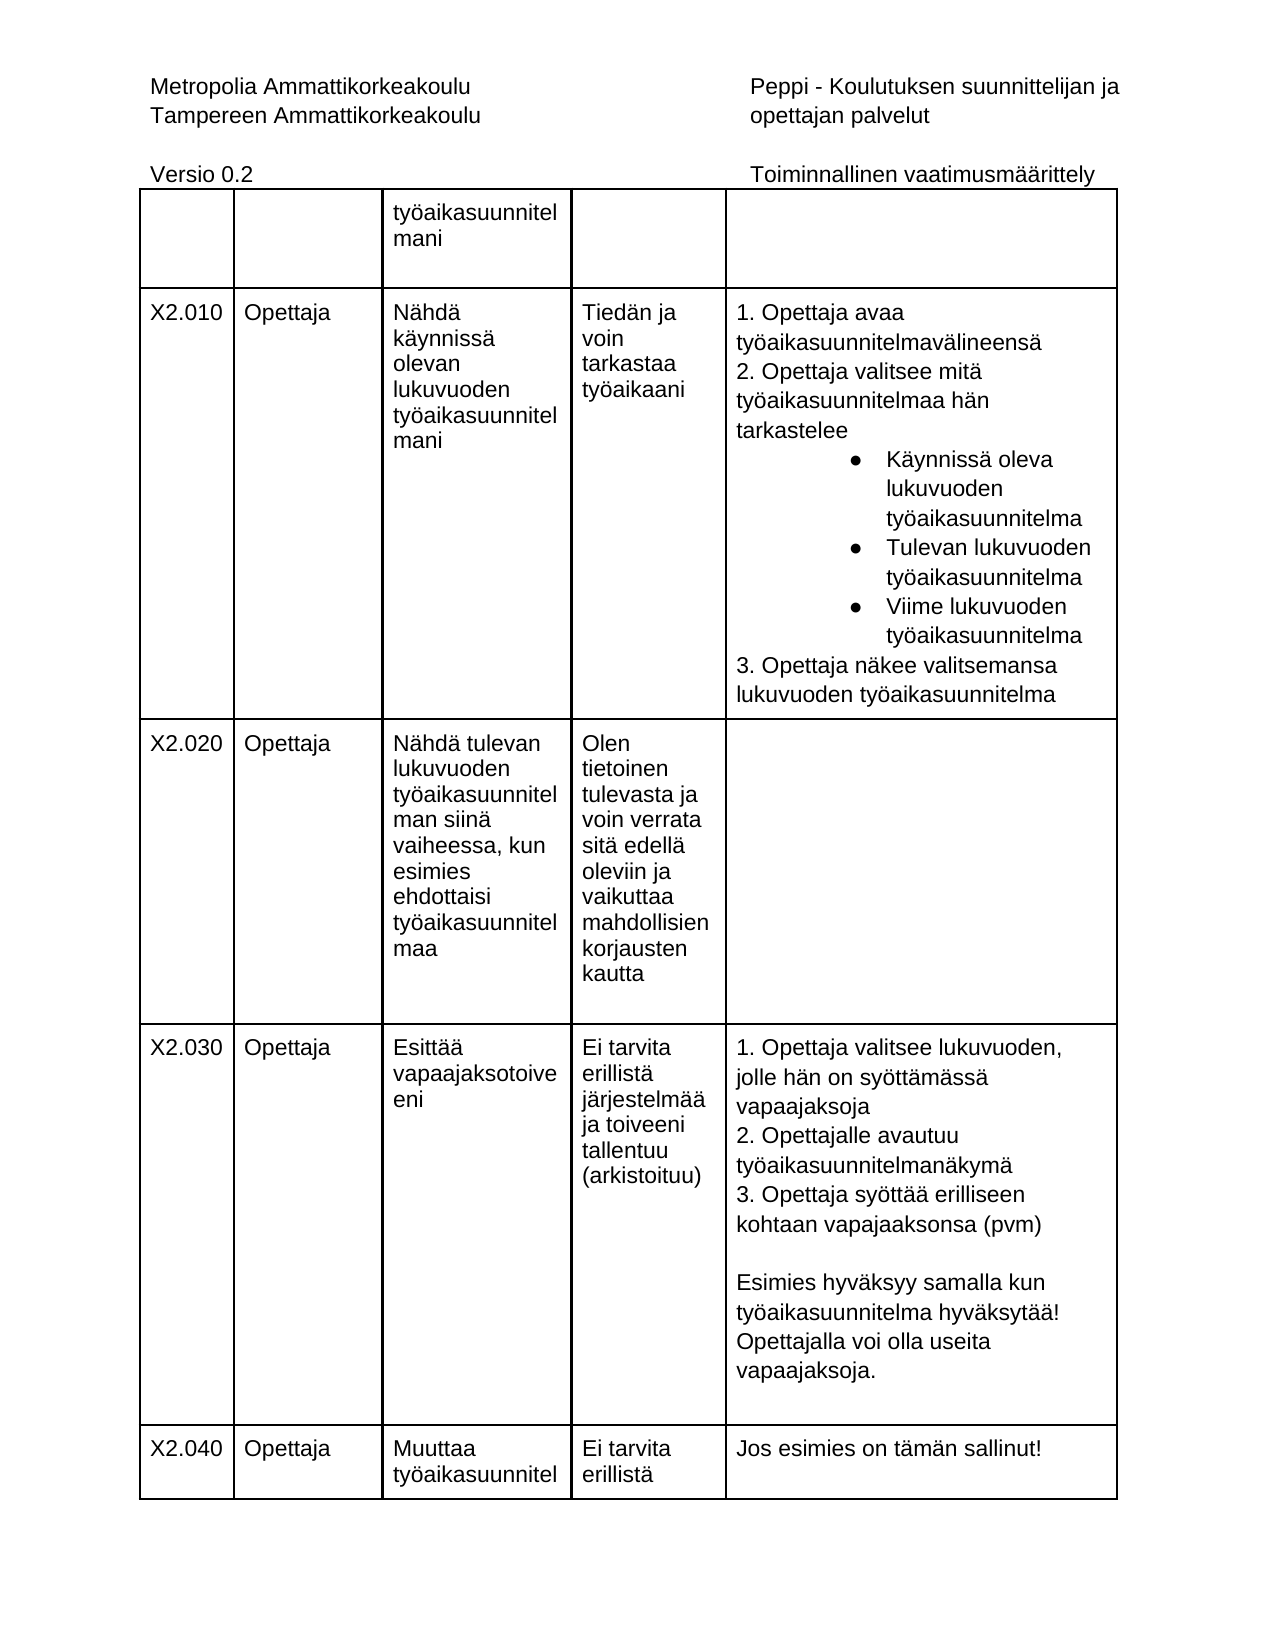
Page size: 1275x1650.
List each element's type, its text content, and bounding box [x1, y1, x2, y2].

table_cell 1. Opettaja valitsee lukuvuoden, jolle hän on syöttämässä vapaajaksoja 2. Opettajalle avautuu työaikasuunnitelmanäkymä 3. Opettaja syöttää erilliseen kohtaan vapajaaksonsa (pvm) Esimies hyväksyy samalla kun työaikasuunnitelma hyväksytää! Opettajalla voi olla useita vapaajaksoja. [727, 1025, 1116, 1423]
table_cell [573, 190, 725, 287]
table_cell X2.040 [141, 1426, 233, 1498]
table_cell Ei tarvita erillistä [573, 1426, 725, 1498]
table_cell työaikasuunnitelmani [384, 190, 570, 287]
table_cell [235, 190, 381, 287]
table_cell Opettaja [235, 1426, 381, 1498]
table_cell Muuttaa työaikasuunnitel [384, 1426, 570, 1498]
table_cell X2.030 [141, 1025, 233, 1423]
table_cell Nähdä käynnissä olevan lukuvuoden työaikasuunnitelmani [384, 289, 570, 718]
table_cell 1. Opettaja avaa työaikasuunnitelmavälineensä 2. Opettaja valitsee mitä työaikasuunnitelmaa hän tarkastelee Käynnissä oleva lukuvuoden työaikasuunnitelma Tulevan lukuvuoden työaikasuunnitelma Viime lukuvuoden työaikasuunnitelma 3. Opettaja näkee valitsemansa lukuvuoden työaikasuunnitelma [727, 289, 1116, 718]
table_cell X2.010 [141, 289, 233, 718]
table_cell [141, 190, 233, 287]
table_cell X2.020 [141, 720, 233, 1022]
table_cell Tiedän ja voin tarkastaa työaikaani [573, 289, 725, 718]
table_cell Esittää vapaajaksotoiveeni [384, 1025, 570, 1423]
table_cell Opettaja [235, 1025, 381, 1423]
table_cell Opettaja [235, 289, 381, 718]
table_cell [727, 190, 1116, 287]
table_cell Nähdä tulevan lukuvuoden työaikasuunnitelman siinä vaiheessa, kun esimies ehdottaisi työaikasuunnitelmaa [384, 720, 570, 1022]
table_cell Opettaja [235, 720, 381, 1022]
table_cell [727, 720, 1116, 1022]
table_cell Ei tarvita erillistä järjestelmää ja toiveeni tallentuu (arkistoituu) [573, 1025, 725, 1423]
table_cell Olen tietoinen tulevasta ja voin verrata sitä edellä oleviin ja vaikuttaa mahdollisien korjausten kautta [573, 720, 725, 1022]
table_cell Jos esimies on tämän sallinut! [727, 1426, 1116, 1498]
